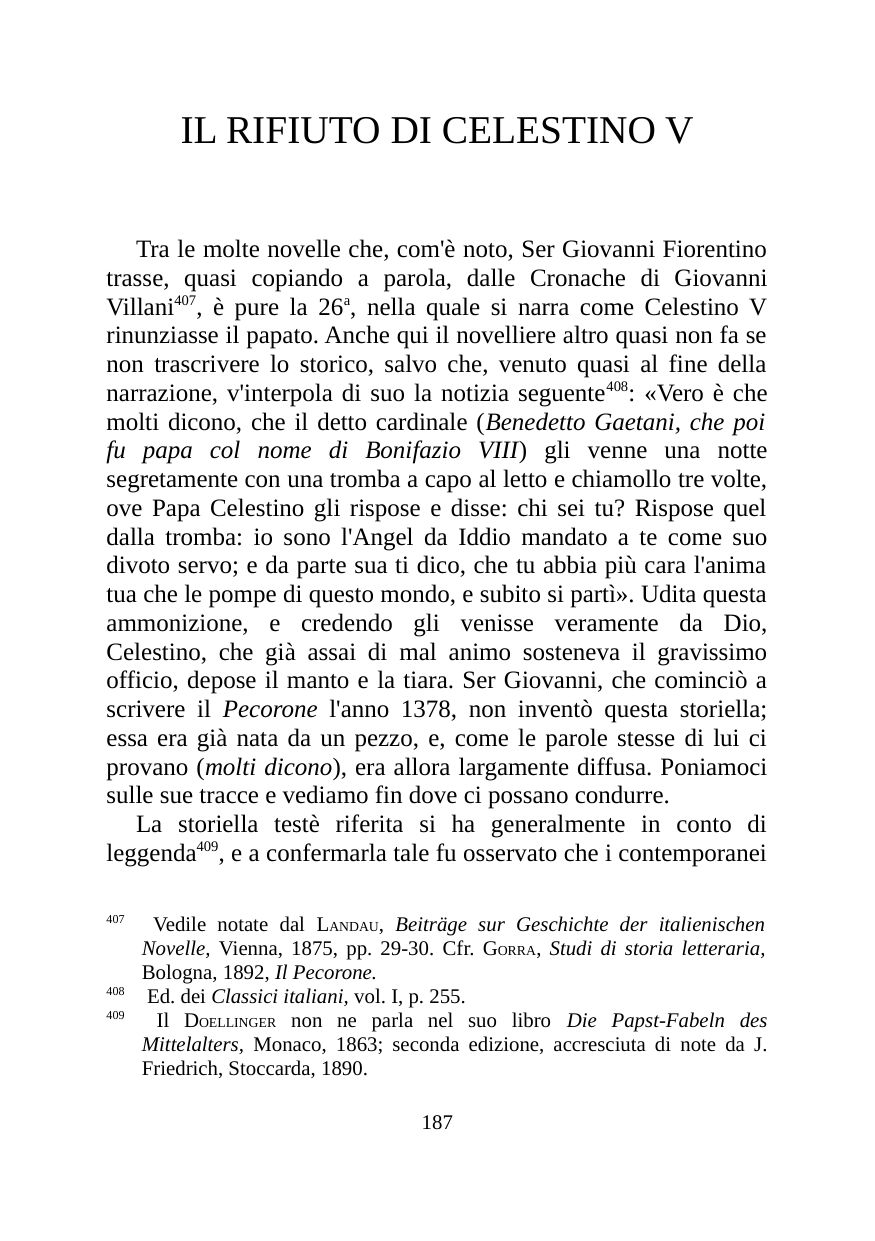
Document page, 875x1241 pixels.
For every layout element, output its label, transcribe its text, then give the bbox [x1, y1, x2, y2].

text La storiella testè riferita si ha generalmente in conto di leggenda, e a confermarla tale fu osservato che i contemporanei [106, 809, 768, 867]
text Vedile notate dal Landau, Beiträge sur Geschichte der italienischen Novelle, Vienna, 1875, pp. 29-30. Cfr. Gorra, Studi di storia letteraria, Bologna, 1892, Il Pecorone. [106, 912, 768, 984]
subtitle IL RIFIUTO DI CELESTINO V [106, 106, 768, 152]
text Il Doellinger non ne parla nel suo libro Die Papst-Fabeln des Mittelalters, Monaco, 1863; seconda edizione, accresciuta di note da J. Friedrich, Stoccarda, 1890. [106, 1008, 768, 1080]
text Tra le molte novelle che, com'è noto, Ser Giovanni Fiorentino trasse, quasi copiando a parola, dalle Cronache di Giovanni Villani, è pure la 26a, nella quale si narra come Celestino V rinunziasse il papato. Anche qui il novelliere altro quasi non fa se non trascrivere lo storico, salvo che, venuto quasi al fine della narrazione, v'interpola di suo la notizia seguente: «Vero è che molti dicono, che il detto cardinale (Benedetto Gaetani, che poi fu papa col nome di Bonifazio VIII) gli venne una notte segretamente con una tromba a capo al letto e chiamollo tre volte, ove Papa Celestino gli rispose e disse: chi sei tu? Rispose quel dalla tromba: io sono l'Angel da Iddio mandato a te come suo divoto servo; e da parte sua ti dico, che tu abbia più cara l'anima tua che le pompe di questo mondo, e subito si partì». Udita questa ammonizione, e credendo gli venisse veramente da Dio, Celestino, che già assai di mal animo sosteneva il gravissimo officio, depose il manto e la tiara. Ser Giovanni, che cominciò a scrivere il Pecorone l'anno 1378, non inventò questa storiella; essa era già nata da un pezzo, e, come le parole stesse di lui ci provano (molti dicono), era allora largamente diffusa. Poniamoci sulle sue tracce e vediamo fin dove ci possano condurre. [106, 234, 768, 809]
text Ed. dei Classici italiani, vol. I, p. 255. [106, 984, 768, 1008]
